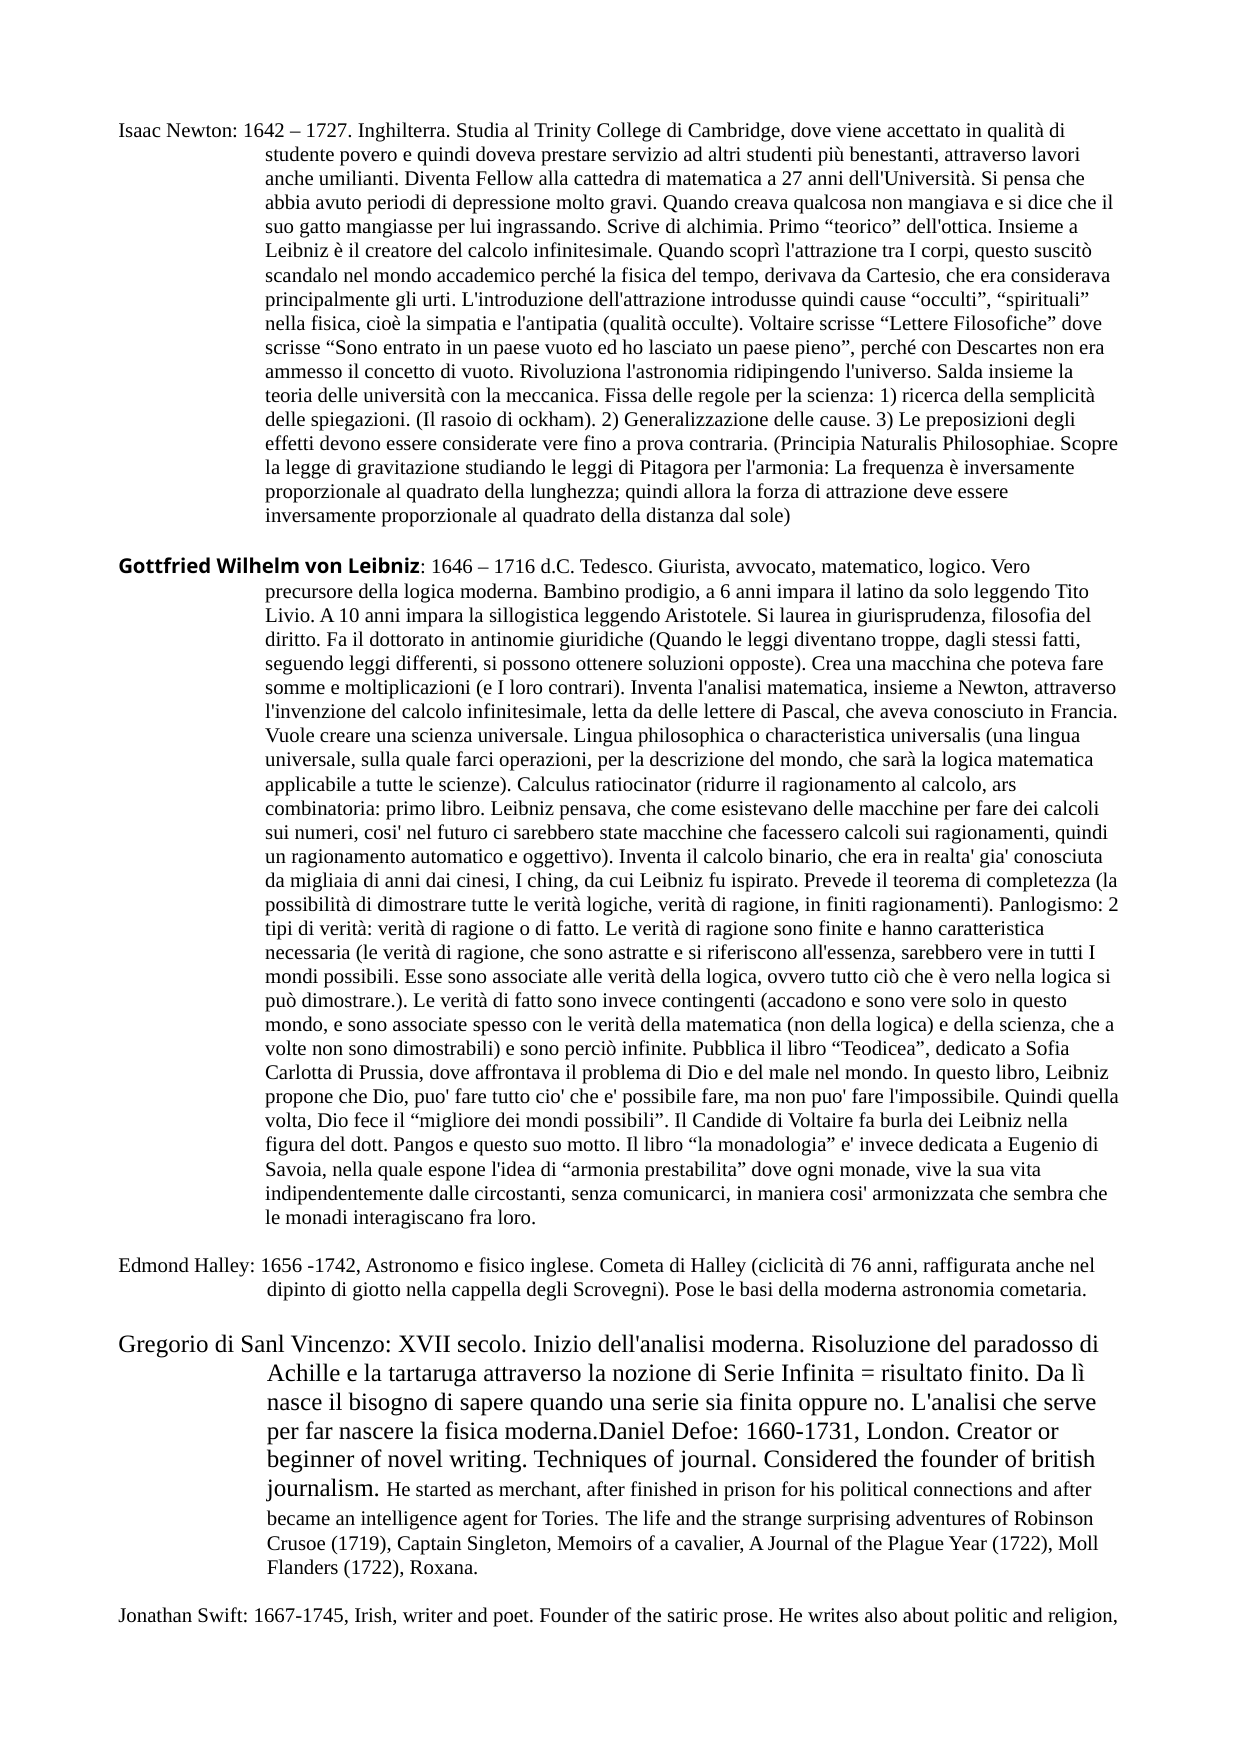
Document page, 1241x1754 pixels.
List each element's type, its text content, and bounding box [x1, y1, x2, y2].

text Isaac Newton: 1642 – 1727. Inghilterra. Studia al Trinity College di Cambridge, dove viene accettato in qualità di studente povero e quindi doveva prestare servizio ad altri studenti più benestanti, attraverso lavori anche umilianti. Diventa Fellow alla cattedra di matematica a 27 anni dell'Università. Si pensa che abbia avuto periodi di depressione molto gravi. Quando creava qualcosa non mangiava e si dice che il suo gatto mangiasse per lui ingrassando. Scrive di alchimia. Primo “teorico” dell'ottica. Insieme a Leibniz è il creatore del calcolo infinitesimale. Quando scoprì l'attrazione tra I corpi, questo suscitò scandalo nel mondo accademico perché la fisica del tempo, derivava da Cartesio, che era considerava principalmente gli urti. L'introduzione dell'attrazione introdusse quindi cause “occulti”, “spirituali” nella fisica, cioè la simpatia e l'antipatia (qualità occulte). Voltaire scrisse “Lettere Filosofiche” dove scrisse “Sono entrato in un paese vuoto ed ho lasciato un paese pieno”, perché con Descartes non era ammesso il concetto di vuoto. Rivoluziona l'astronomia ridipingendo l'universo. Salda insieme la teoria delle università con la meccanica. Fissa delle regole per la scienza: 1) ricerca della semplicità delle spiegazioni. (Il rasoio di ockham). 2) Generalizzazione delle cause. 3) Le preposizioni degli effetti devono essere considerate vere fino a prova contraria. (Principia Naturalis Philosophiae. Scopre la legge di gravitazione studiando le leggi di Pitagora per l'armonia: La frequenza è inversamente proporzionale al quadrato della lunghezza; quindi allora la forza di attrazione deve essere inversamente proporzionale al quadrato della distanza dal sole) [118, 118, 1122, 527]
text Jonathan Swift: 1667-1745, Irish, writer and poet. Founder of the satiric prose. He writes also about politic and religion, [118, 1603, 1122, 1627]
text Edmond Halley: 1656 -1742, Astronomo e fisico inglese. Cometa di Halley (ciclicità di 76 anni, raffigurata anche nel dipinto di giotto nella cappella degli Scrovegni). Pose le basi della moderna astronomia cometaria. [118, 1253, 1122, 1301]
text Gregorio di Sanl Vincenzo: XVII secolo. Inizio dell'analisi moderna. Risoluzione del paradosso di Achille e la tartaruga attraverso la nozione di Serie Infinita = risultato finito. Da lì nasce il bisogno di sapere quando una serie sia finita oppure no. L'analisi che serve per far nascere la fisica moderna.Daniel Defoe: 1660-1731, London. Creator or beginner of novel writing. Techniques of journal. Considered the founder of british journalism. He started as merchant, after finished in prison for his political connections and after became an intelligence agent for Tories. The life and the strange surprising adventures of Robinson Crusoe (1719), Captain Singleton, Memoirs of a cavalier, A Journal of the Plague Year (1722), Moll Flanders (1722), Roxana. [118, 1329, 1122, 1579]
text Gottfried Wilhelm von Leibniz: 1646 – 1716 d.C. Tedesco. Giurista, avvocato, matematico, logico. Vero precursore della logica moderna. Bambino prodigio, a 6 anni impara il latino da solo leggendo Tito Livio. A 10 anni impara la sillogistica leggendo Aristotele. Si laurea in giurisprudenza, filosofia del diritto. Fa il dottorato in antinomie giuridiche (Quando le leggi diventano troppe, dagli stessi fatti, seguendo leggi differenti, si possono ottenere soluzioni opposte). Crea una macchina che poteva fare somme e moltiplicazioni (e I loro contrari). Inventa l'analisi matematica, insieme a Newton, attraverso l'invenzione del calcolo infinitesimale, letta da delle lettere di Pascal, che aveva conosciuto in Francia. Vuole creare una scienza universale. Lingua philosophica o characteristica universalis (una lingua universale, sulla quale farci operazioni, per la descrizione del mondo, che sarà la logica matematica applicabile a tutte le scienze). Calculus ratiocinator (ridurre il ragionamento al calcolo, ars combinatoria: primo libro. Leibniz pensava, che come esistevano delle macchine per fare dei calcoli sui numeri, cosi' nel futuro ci sarebbero state macchine che facessero calcoli sui ragionamenti, quindi un ragionamento automatico e oggettivo). Inventa il calcolo binario, che era in realta' gia' conosciuta da migliaia di anni dai cinesi, I ching, da cui Leibniz fu ispirato. Prevede il teorema di completezza (la possibilità di dimostrare tutte le verità logiche, verità di ragione, in finiti ragionamenti). Panlogismo: 2 tipi di verità: verità di ragione o di fatto. Le verità di ragione sono finite e hanno caratteristica necessaria (le verità di ragione, che sono astratte e si riferiscono all'essenza, sarebbero vere in tutti I mondi possibili. Esse sono associate alle verità della logica, ovvero tutto ciò che è vero nella logica si può dimostrare.). Le verità di fatto sono invece contingenti (accadono e sono vere solo in questo mondo, e sono associate spesso con le verità della matematica (non della logica) e della scienza, che a volte non sono dimostrabili) e sono perciò infinite. Pubblica il libro “Teodicea”, dedicato a Sofia Carlotta di Prussia, dove affrontava il problema di Dio e del male nel mondo. In questo libro, Leibniz propone che Dio, puo' fare tutto cio' che e' possibile fare, ma non puo' fare l'impossibile. Quindi quella volta, Dio fece il “migliore dei mondi possibili”. Il Candide di Voltaire fa burla dei Leibniz nella figura del dott. Pangos e questo suo motto. Il libro “la monadologia” e' invece dedicata a Eugenio di Savoia, nella quale espone l'idea di “armonia prestabilita” dove ogni monade, vive la sua vita indipendentemente dalle circostanti, senza comunicarci, in maniera cosi' armonizzata che sembra che le monadi interagiscano fra loro. [118, 551, 1122, 1229]
